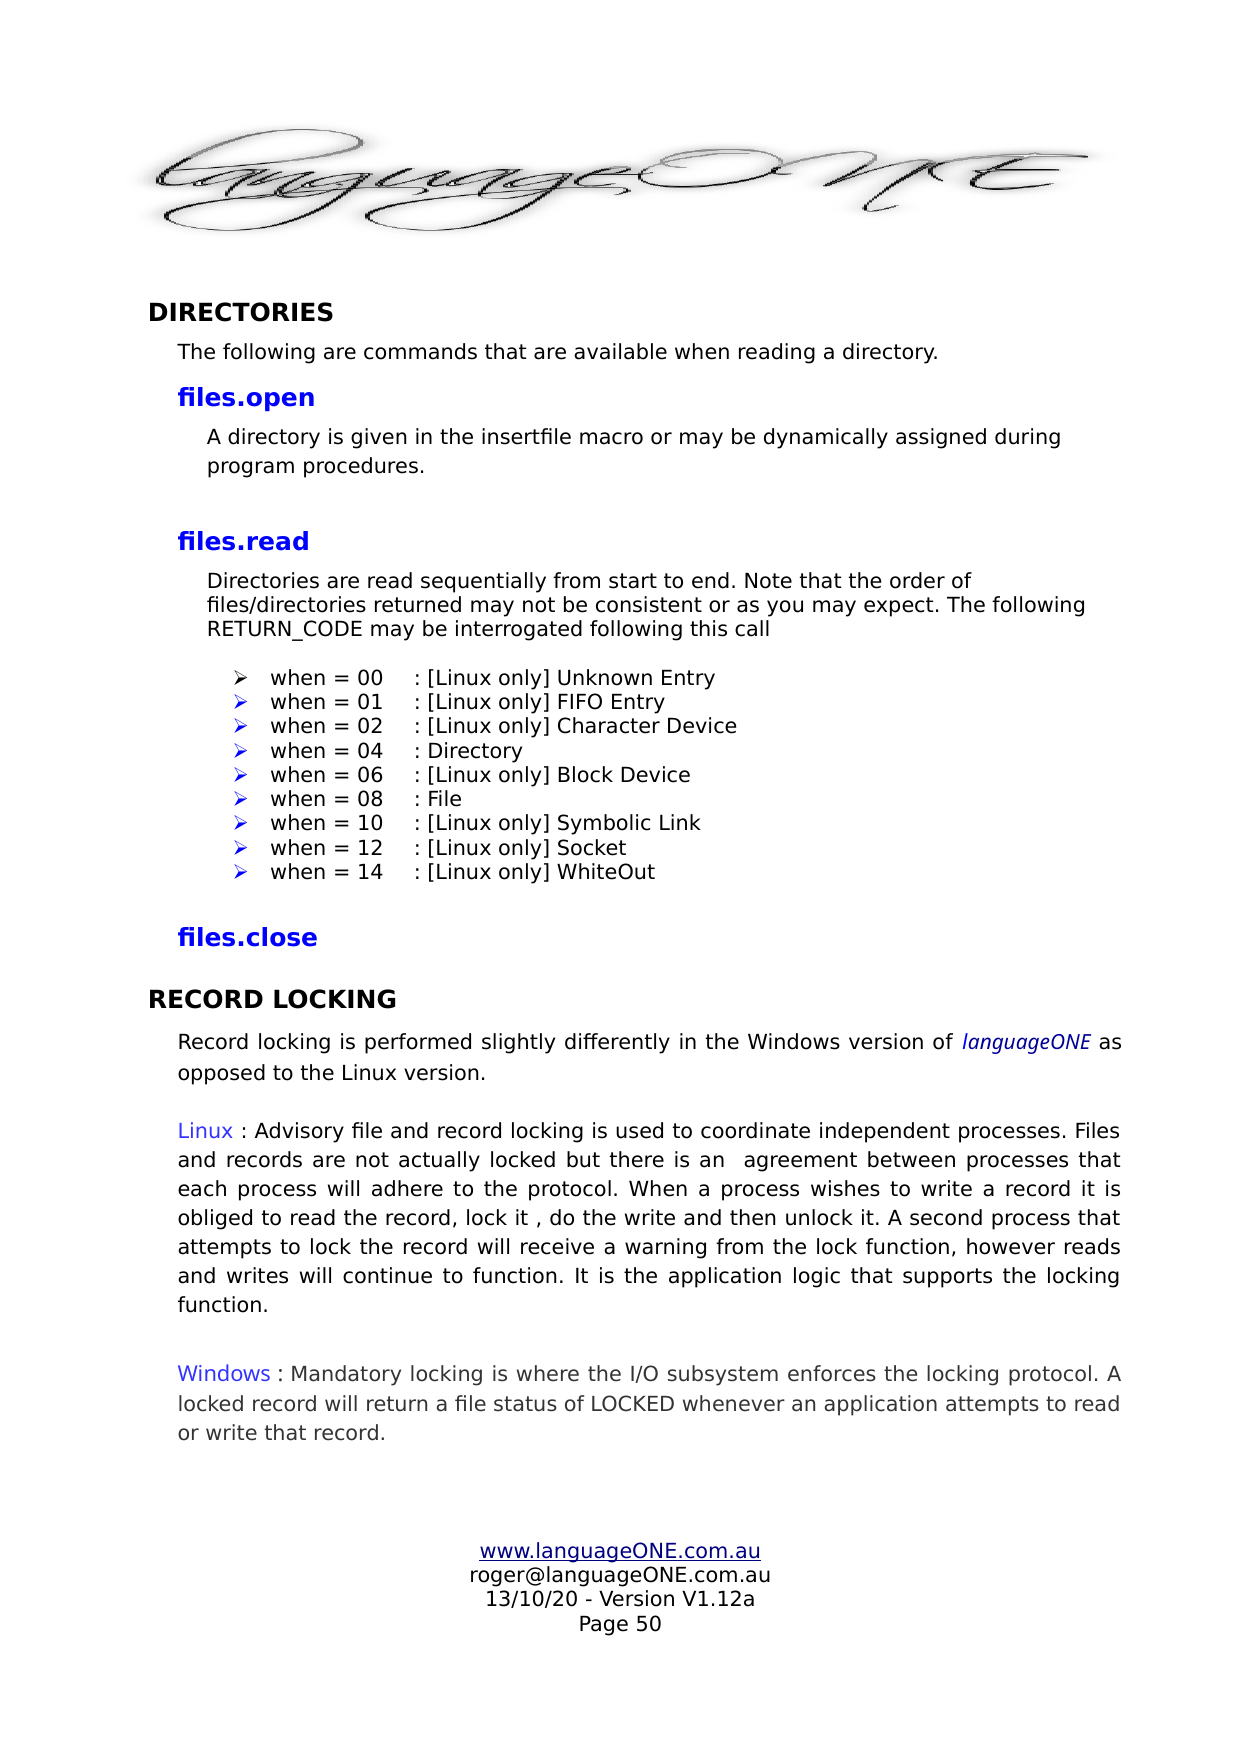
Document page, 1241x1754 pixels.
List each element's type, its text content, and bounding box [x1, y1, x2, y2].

list when = 01 : [Linux only] FIFO Entry [232, 690, 1122, 714]
list when = 12 : [Linux only] Socket [232, 836, 1122, 860]
list when = 04 : Directory [232, 739, 1122, 763]
list when = 06 : [Linux only] Block Device [232, 763, 1122, 787]
list when = 08 : File [232, 787, 1122, 811]
list when = 10 : [Linux only] Symbolic Link [232, 811, 1122, 836]
subtitle files.open [177, 384, 1122, 413]
text The following are commands that are available when reading a directory. [177, 340, 1122, 364]
list when = 02 : [Linux only] Character Device [232, 714, 1122, 739]
text Windows : Mandatory locking is where the I/O subsystem enforces the locking protocol. A locked record will return a file status of LOCKED whenever an application attempts to read or write that record. [177, 1358, 1122, 1446]
text Linux : Advisory file and record locking is used to coordinate independent processes. Files and records are not actually locked but there is an agreement between processes that each process will adhere to the protocol. When a process wishes to write a record it is obliged to read the record, lock it , do the write and then unlock it. A second process that attempts to lock the record will receive a warning from the lock function, however reads and writes will continue to function. It is the application logic that supports the locking function. [177, 1119, 1122, 1317]
list when = 14 : [Linux only] WhiteOut [232, 860, 1122, 884]
list when = 00 : [Linux only] Unknown Entry [232, 666, 1122, 690]
text Record locking is performed slightly differently in the Windows version of languageONE as opposed to the Linux version. [177, 1027, 1122, 1085]
subtitle files.read [177, 527, 1122, 556]
picture [125, 120, 1118, 239]
subtitle RECORD LOCKING [148, 986, 1122, 1015]
text A directory is given in the insertfile macro or may be dynamically assigned during program procedures. [207, 425, 1122, 479]
subtitle files.close [177, 923, 1122, 952]
text Directories are read sequentially from start to end. Note that the order of files/directories returned may not be consistent or as you may expect. The following RETURN_CODE may be interrogated following this call [207, 569, 1122, 642]
subtitle DIRECTORIES [148, 298, 1122, 327]
